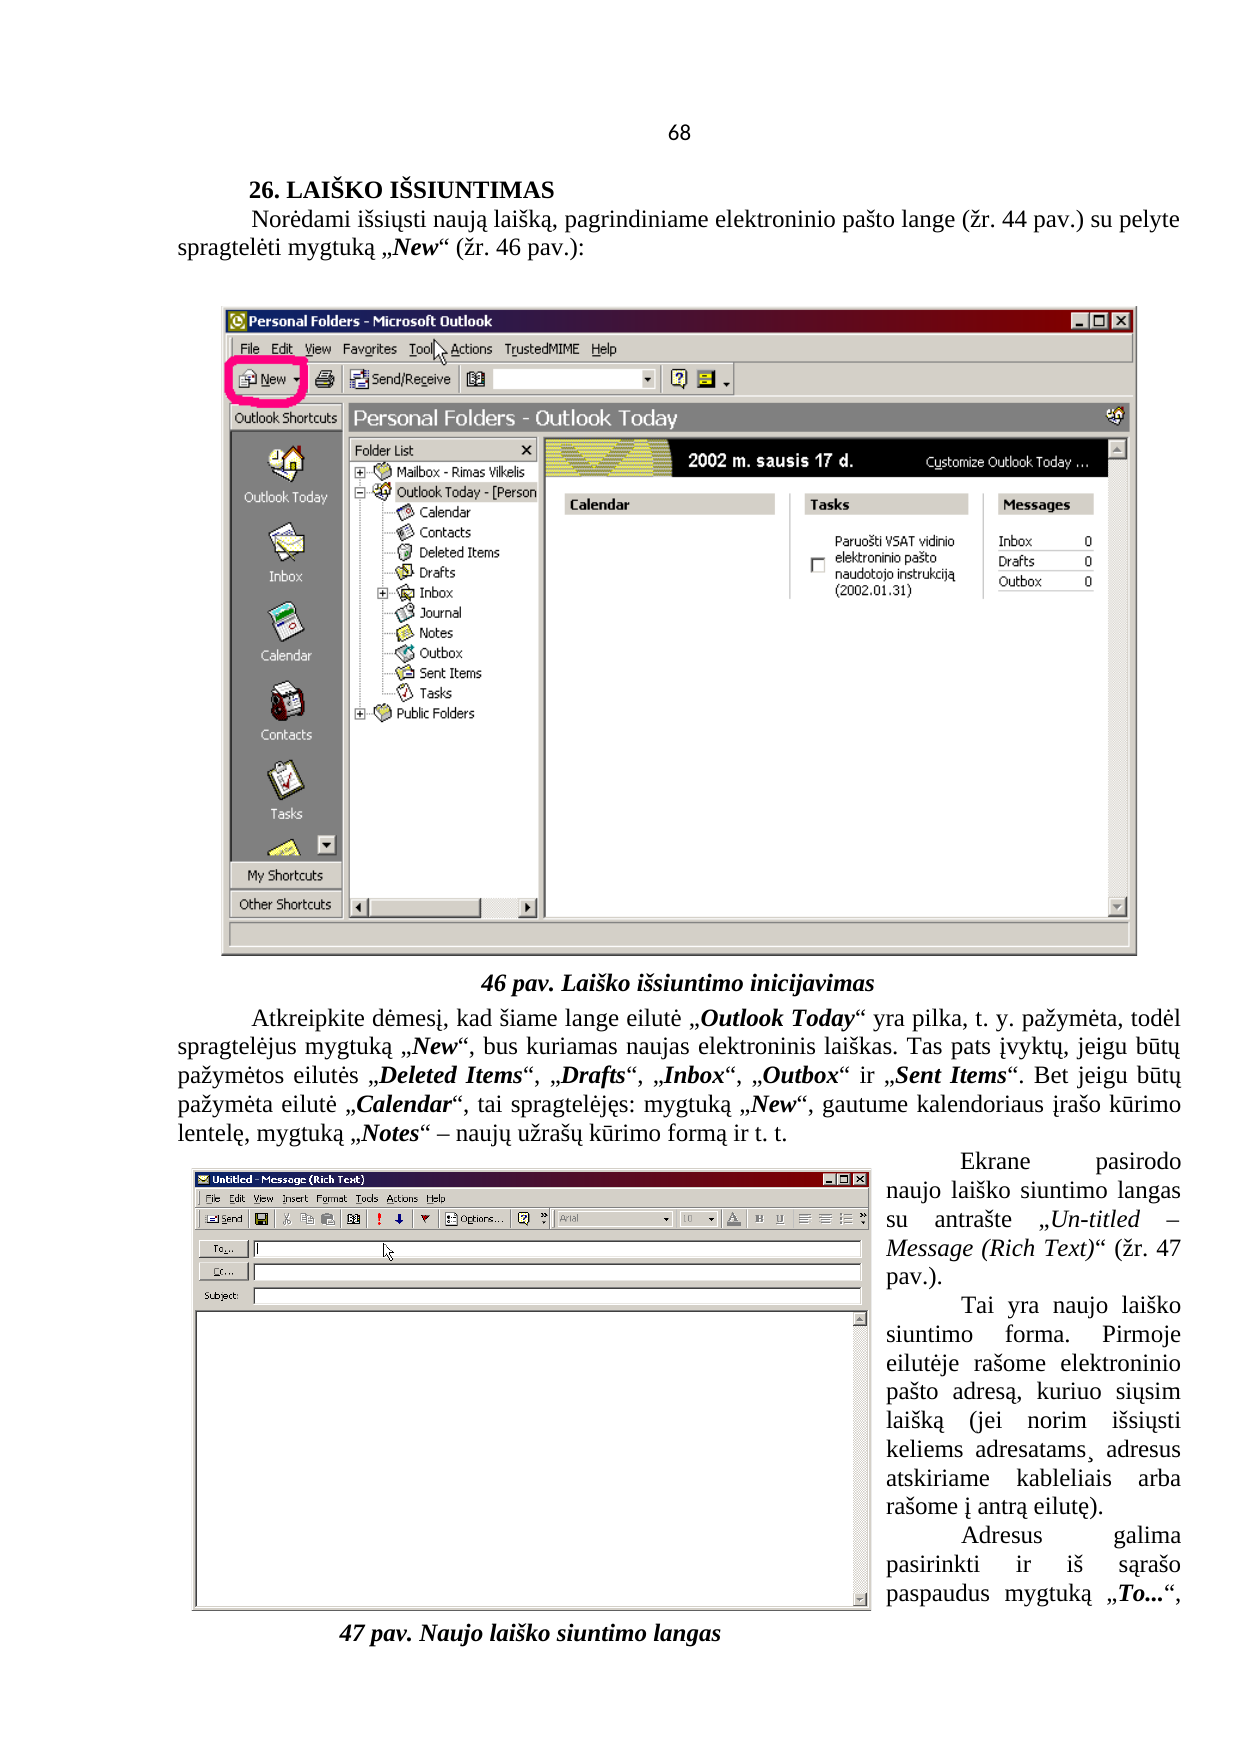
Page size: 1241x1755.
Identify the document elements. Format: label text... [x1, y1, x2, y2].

text Norėdami išsiųsti naują laišką, pagrindiniame elektroninio pašto lange (žr. 44 pav.) su pelyte spragtelėti mygtuką „New“ (žr. 46 pav.): [177, 204, 1181, 261]
text [177, 1647, 886, 1659]
text 46 pav. Laiško išsiuntimo inicijavimas [207, 968, 1152, 997]
text Ekrane pasirodo naujo laiško siuntimo langas su antrašte „Un-titled – Message (Rich Text)“ (žr. 47 pav.). [177, 1146, 1181, 1618]
text 26. LAIŠKO IŠSIUNTIMAS [177, 175, 1181, 204]
text 47 pav. Naujo laiško siuntimo langas [177, 1618, 886, 1647]
text [207, 294, 1152, 968]
text Tai yra naujo laiško siuntimo forma. Pirmoje eilutėje rašome elektroninio pašto adresą, kuriuo siųsim laišką (jei norim išsiųsti keliems adresatams¸ adresus atskiriame kableliais arba rašome į antrą eilutę). [886, 1290, 1181, 1520]
text [207, 997, 1152, 1003]
text Adresus galima pasirinkti ir iš sąrašo paspaudus mygtuką „To...“, [886, 1520, 1181, 1606]
text Atkreipkite dėmesį, kad šiame lange eilutė „Outlook Today“ yra pilka, t. y. pažymėta, todėl spragtelėjus mygtuką „New“, bus kuriamas naujas elektroninis laiškas. Tas pats įvyktų, jeigu būtų pažymėtos eilutės „Deleted Items“, „Drafts“, „Inbox“, „Outbox“ ir „Sent Items“. Bet jeigu būtų pažymėta eilutė „Calendar“, tai spragtelėjęs: mygtuką „New“, gautume kalendoriaus įrašo kūrimo lentelę, mygtuką „Notes“ – naujų užrašų kūrimo formą ir t. t. [177, 319, 1181, 1146]
